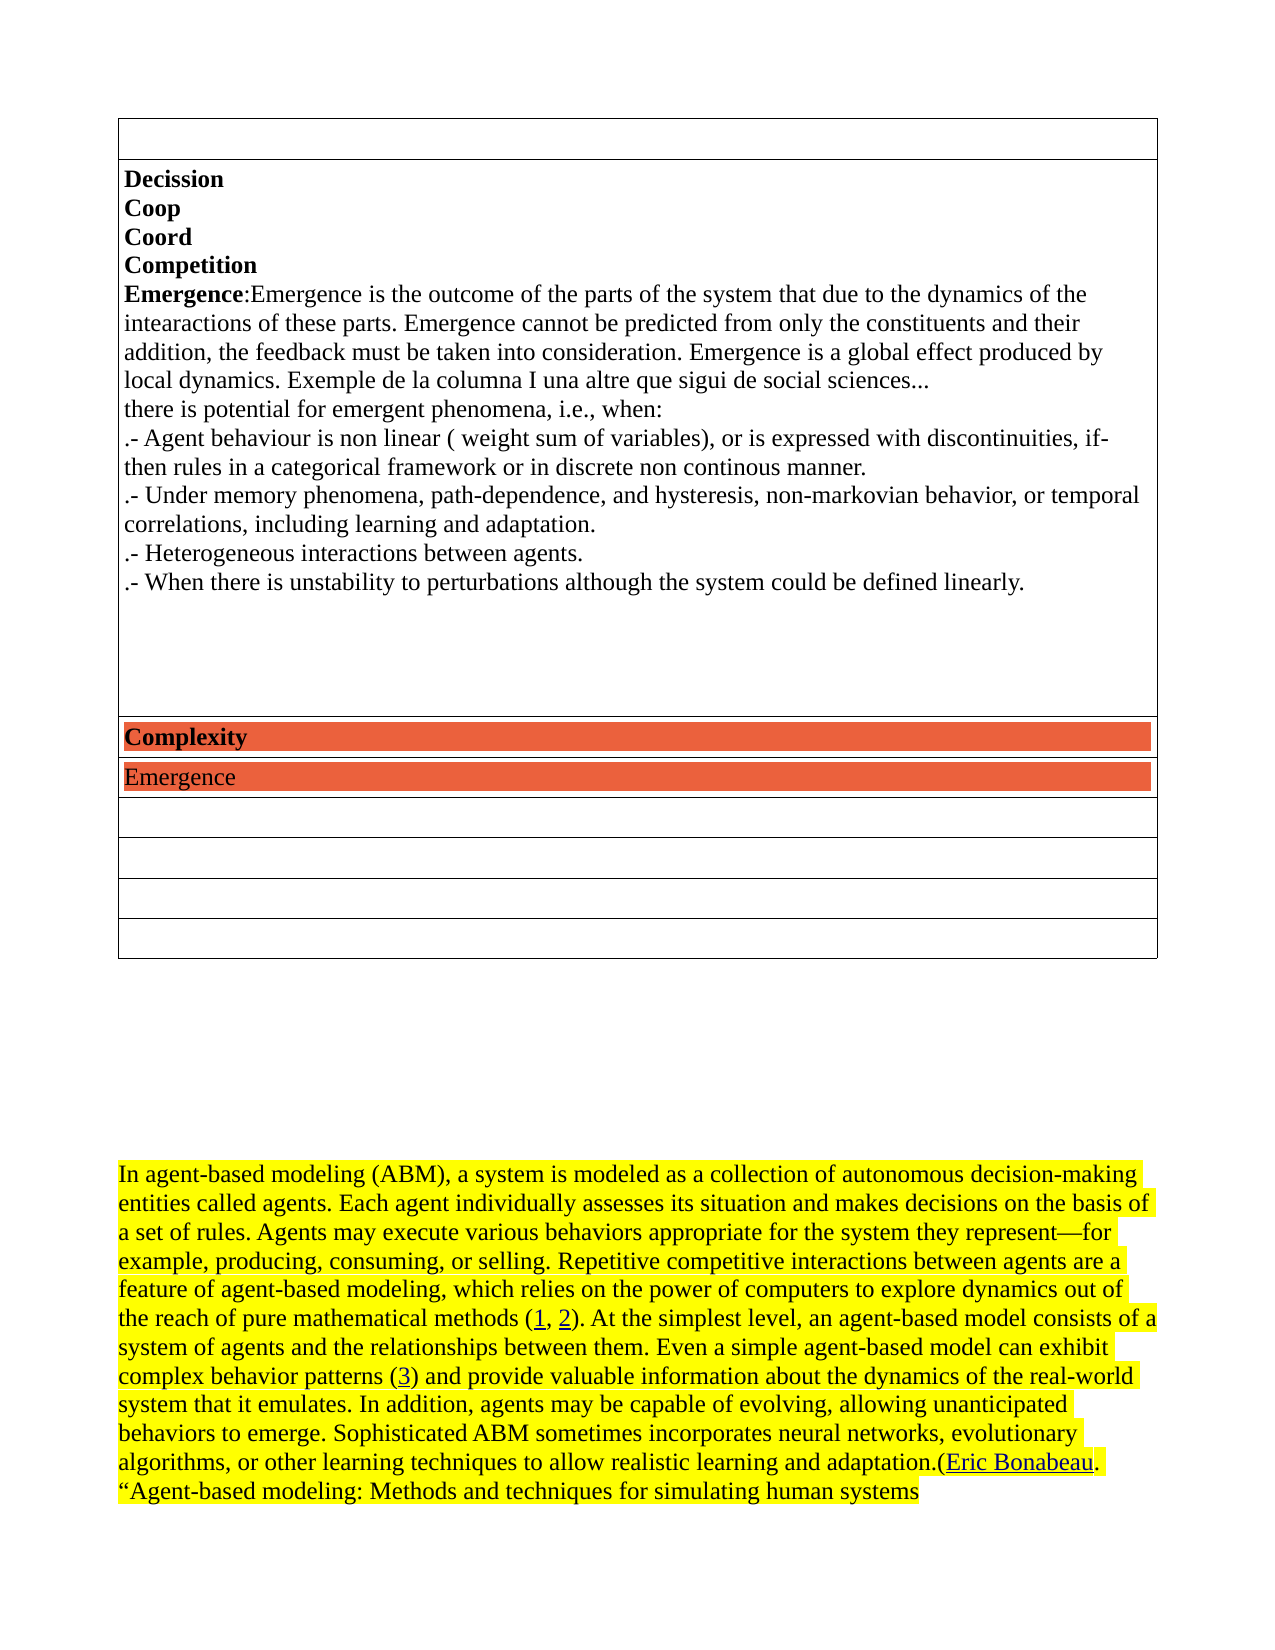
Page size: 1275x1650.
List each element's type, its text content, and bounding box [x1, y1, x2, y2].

table_cell Emergence [119, 758, 1157, 797]
table_cell Decission Coop Coord Competition Emergence:Emergence is the outcome of the parts of the system that due to the dynamics of the intearactions of these parts. Emergence cannot be predicted from only the constituents and their addition, the feedback must be taken into consideration. Emergence is a global effect produced by local dynamics. Exemple de la columna I una altre que sigui de social sciences... there is potential for emergent phenomena, i.e., when: .- Agent behaviour is non linear ( weight sum of variables), or is expressed with discontinuities, if-then rules in a categorical framework or in discrete non continous manner. .- Under memory phenomena, path-dependence, and hysteresis, non-markovian behavior, or temporal correlations, including learning and adaptation. .- Heterogeneous interactions between agents. .- When there is unstability to perturbations although the system could be defined linearly. [119, 160, 1157, 716]
table_cell [119, 798, 1157, 837]
text In agent-based modeling (ABM), a system is modeled as a collection of autonomous decision-making entities called agents. Each agent individually assesses its situation and makes decisions on the basis of a set of rules. Agents may execute various behaviors appropriate for the system they represent—for example, producing, consuming, or selling. Repetitive competitive interactions between agents are a feature of agent-based modeling, which relies on the power of computers to explore dynamics out of the reach of pure mathematical methods (1, 2). At the simplest level, an agent-based model consists of a system of agents and the relationships between them. Even a simple agent-based model can exhibit complex behavior patterns (3) and provide valuable information about the dynamics of the real-world system that it emulates. In addition, agents may be capable of evolving, allowing unanticipated behaviors to emerge. Sophisticated ABM sometimes incorporates neural networks, evolutionary algorithms, or other learning techniques to allow realistic learning and adaptation.(Eric Bonabeau. “Agent-based modeling: Methods and techniques for simulating human systems [118, 1159, 1157, 1504]
table_cell [119, 838, 1157, 877]
table_cell [119, 119, 1157, 158]
table_cell [119, 879, 1157, 918]
table_cell Complexity [119, 717, 1157, 757]
table_cell [119, 919, 1157, 958]
